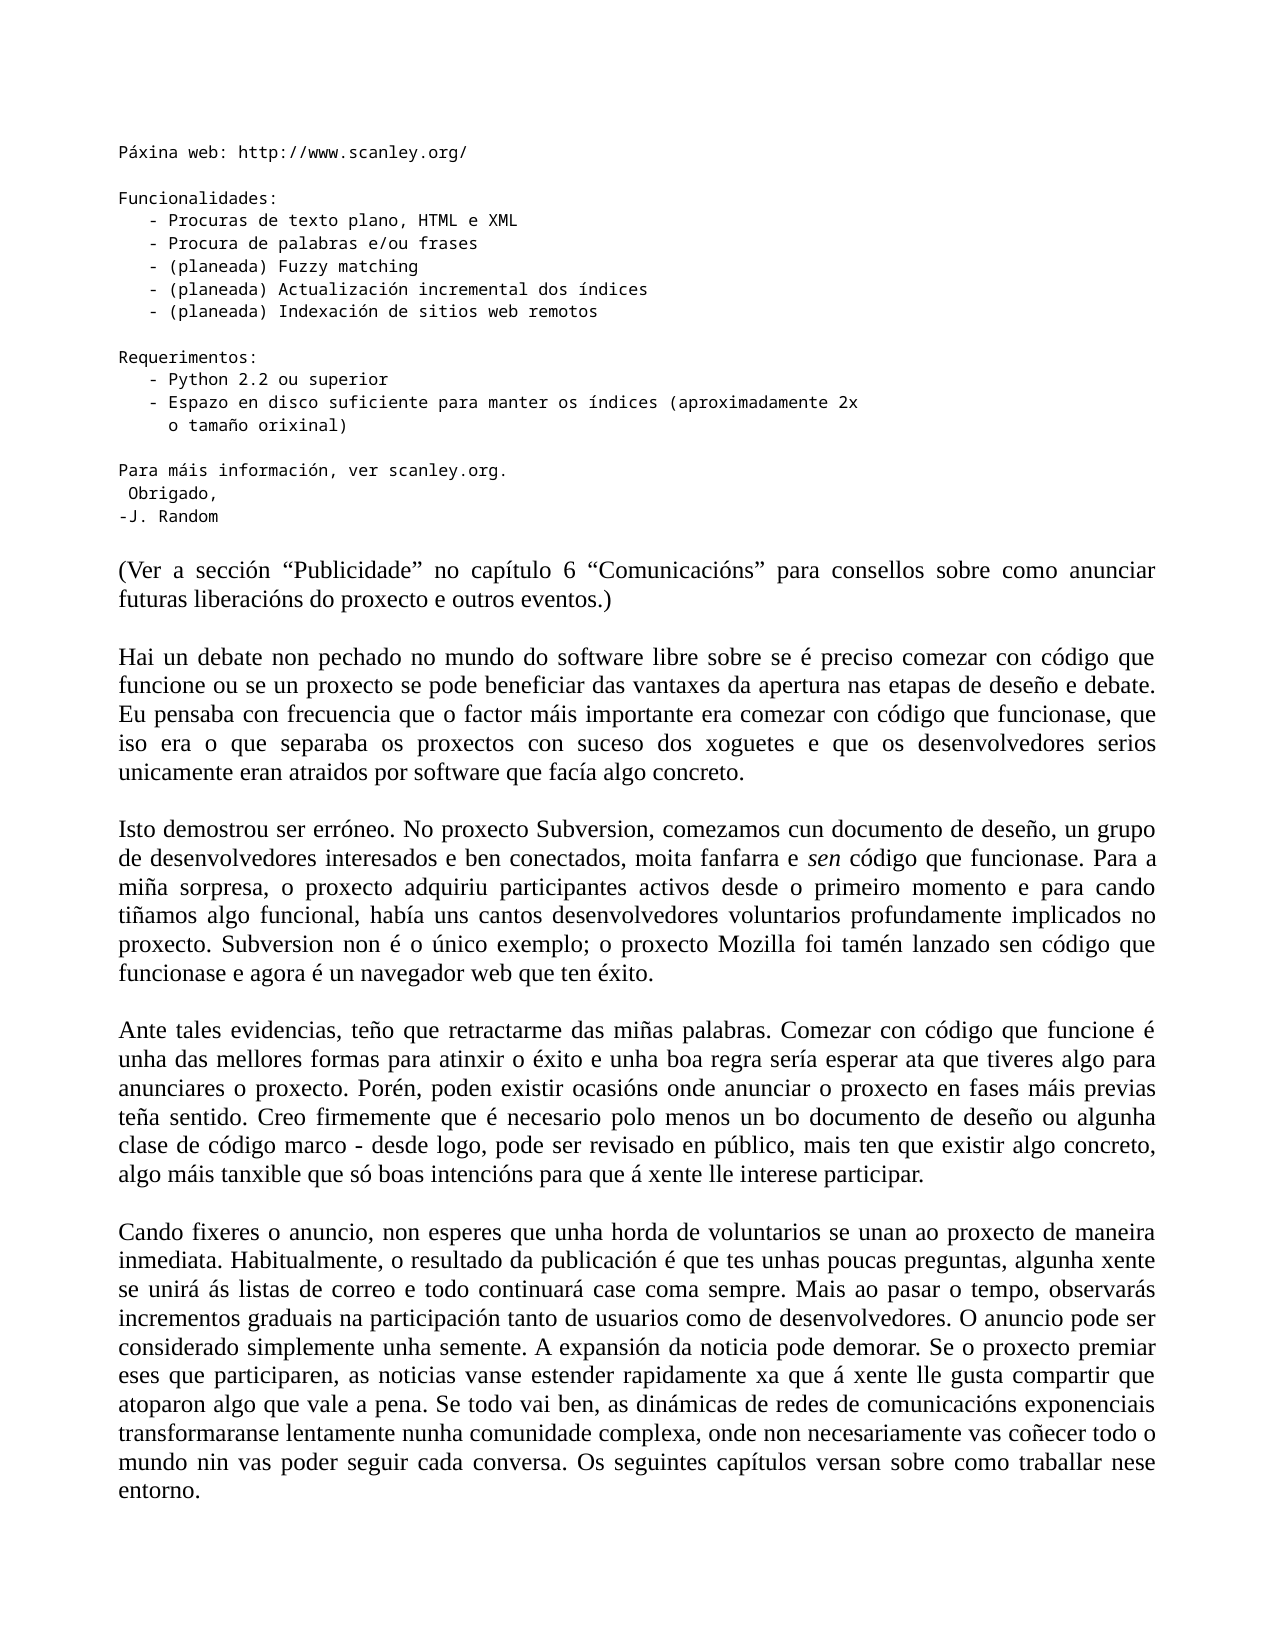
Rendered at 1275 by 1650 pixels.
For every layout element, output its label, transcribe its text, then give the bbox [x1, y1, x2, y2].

text Isto demostrou ser erróneo. No proxecto Subversion, comezamos cun documento de deseño, un grupo de desenvolvedores interesados e ben conectados, moita fanfarra e sen código que funcionase. Para a miña sorpresa, o proxecto adquiriu participantes activos desde o primeiro momento e para cando tiñamos algo funcional, había uns cantos desenvolvedores voluntarios profundamente implicados no proxecto. Subversion non é o único exemplo; o proxecto Mozilla foi tamén lanzado sen código que funcionase e agora é un navegador web que ten éxito. [118, 814, 1157, 987]
text - (planeada) Actualización incremental dos índices [118, 277, 1157, 300]
text Páxina web: http://www.scanley.org/ [118, 141, 1157, 163]
text - (planeada) Fuzzy matching [118, 254, 1157, 277]
text Hai un debate non pechado no mundo do software libre sobre se é preciso comezar con código que funcione ou se un proxecto se pode beneficiar das vantaxes da apertura nas etapas de deseño e debate. Eu pensaba con frecuencia que o factor máis importante era comezar con código que funcionase, que iso era o que separaba os proxectos con suceso dos xoguetes e que os desenvolvedores serios unicamente eran atraidos por software que facía algo concreto. [118, 642, 1157, 786]
text - Python 2.2 ou superior [118, 368, 1157, 391]
text (Ver a sección “Publicidade” no capítulo 6 “Comunicacións” para consellos sobre como anunciar futuras liberacións do proxecto e outros eventos.) [118, 556, 1157, 613]
text - (planeada) Indexación de sitios web remotos [118, 300, 1157, 322]
text - Espazo en disco suficiente para manter os índices (aproximadamente 2x [118, 391, 1157, 413]
text o tamaño orixinal) [118, 413, 1157, 436]
text Para máis información, ver scanley.org. [118, 459, 1157, 481]
text - Procuras de texto plano, HTML e XML [118, 209, 1157, 232]
text Ante tales evidencias, teño que retractarme das miñas palabras. Comezar con código que funcione é unha das mellores formas para atinxir o éxito e unha boa regra sería esperar ata que tiveres algo para anunciares o proxecto. Porén, poden existir ocasións onde anunciar o proxecto en fases máis previas teña sentido. Creo firmemente que é necesario polo menos un bo documento de deseño ou algunha clase de código marco - desde logo, pode ser revisado en público, mais ten que existir algo concreto, algo máis tanxible que só boas intencións para que á xente lle interese participar. [118, 1016, 1157, 1188]
text Funcionalidades: [118, 186, 1157, 209]
text -J. Random [118, 504, 1157, 527]
text Requerimentos: [118, 345, 1157, 368]
text Obrigado, [118, 481, 1157, 504]
text Cando fixeres o anuncio, non esperes que unha horda de voluntarios se unan ao proxecto de maneira inmediata. Habitualmente, o resultado da publicación é que tes unhas poucas preguntas, algunha xente se unirá ás listas de correo e todo continuará case coma sempre. Mais ao pasar o tempo, observarás incrementos graduais na participación tanto de usuarios como de desenvolvedores. O anuncio pode ser considerado simplemente unha semente. A expansión da noticia pode demorar. Se o proxecto premiar eses que participaren, as noticias vanse estender rapidamente xa que á xente lle gusta compartir que atoparon algo que vale a pena. Se todo vai ben, as dinámicas de redes de comunicacións exponenciais transformaranse lentamente nunha comunidade complexa, onde non necesariamente vas coñecer todo o mundo nin vas poder seguir cada conversa. Os seguintes capítulos versan sobre como traballar nese entorno. [118, 1217, 1157, 1504]
text - Procura de palabras e/ou frases [118, 232, 1157, 254]
